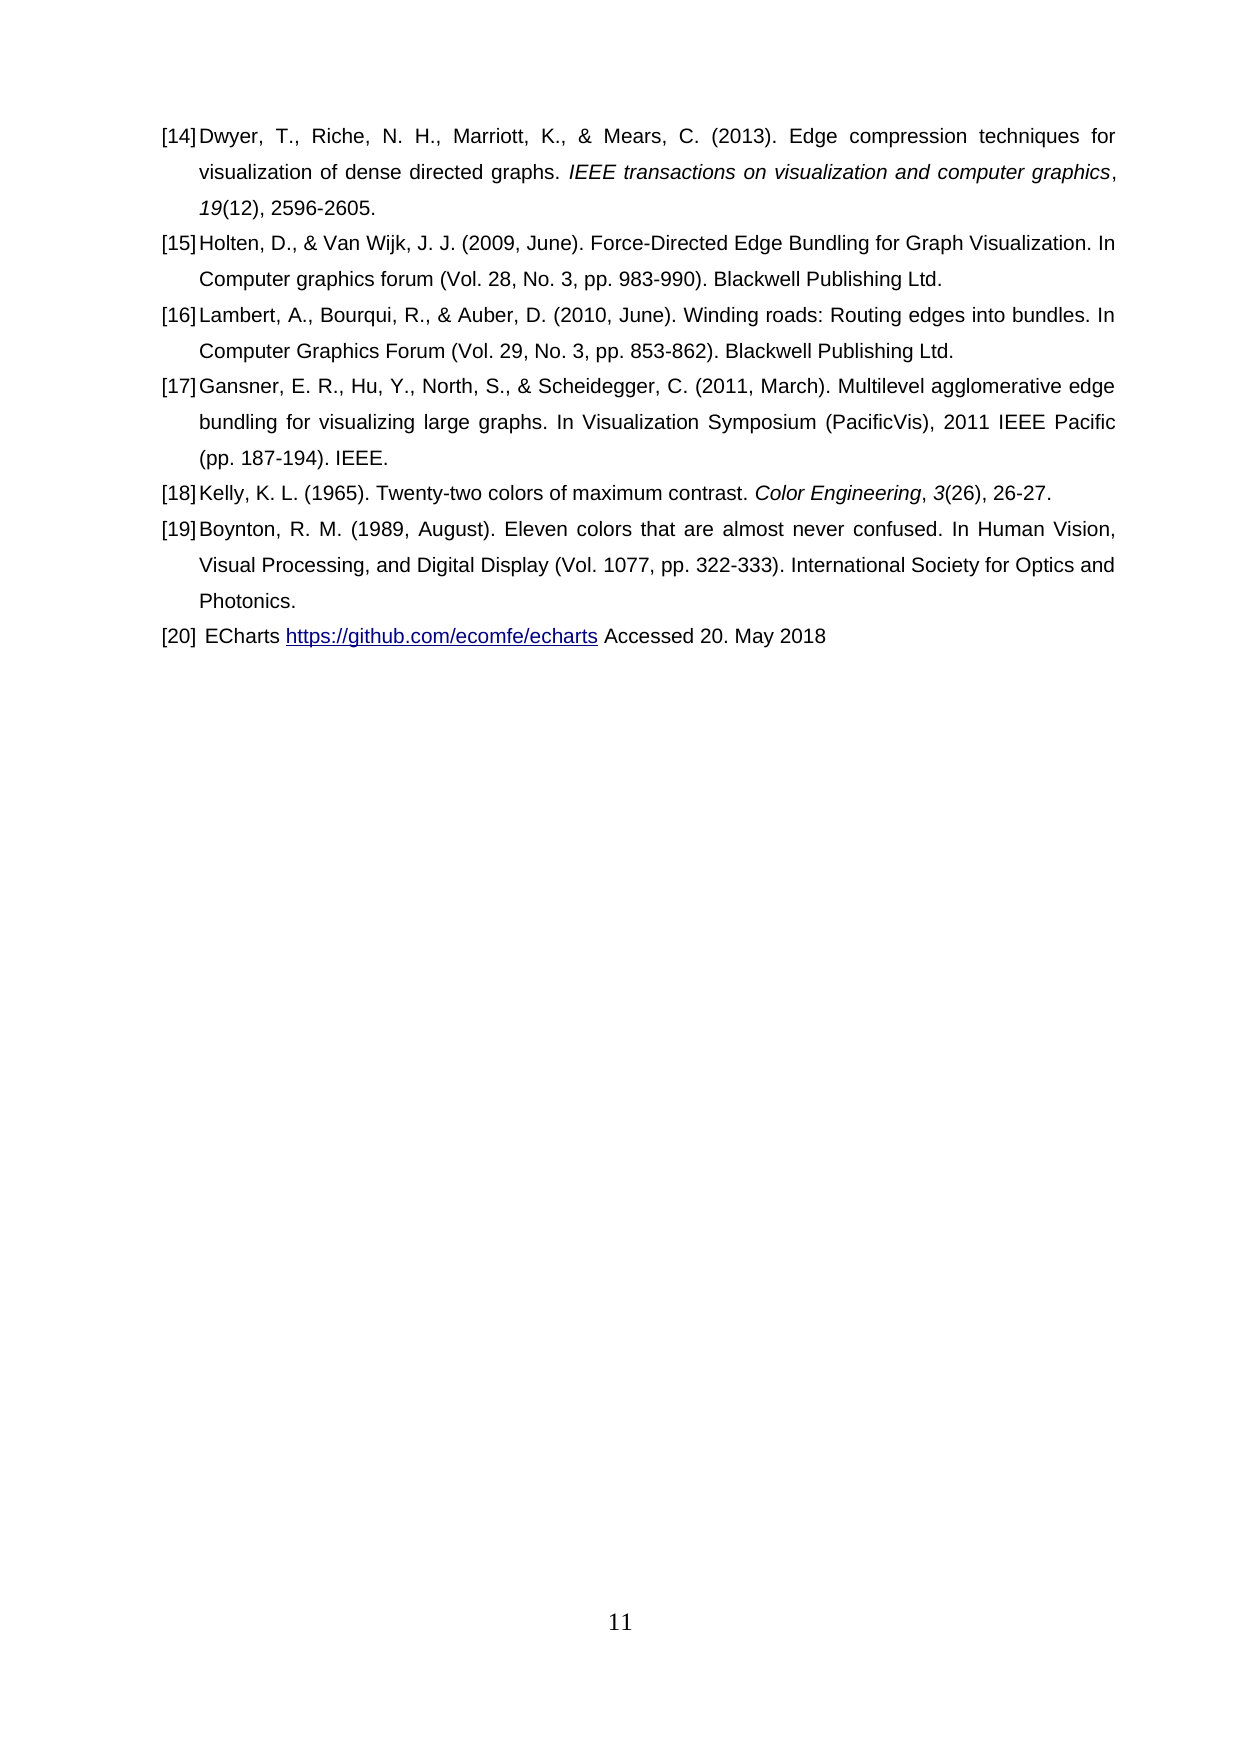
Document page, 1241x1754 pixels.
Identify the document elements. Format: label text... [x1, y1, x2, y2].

table_cell Boynton, R. M. (1989, August). Eleven colors that are almost never confused. In Human Vision, Visual Processing, and Digital Display (Vol. 1077, pp. 322-333). International Society for Optics and Photonics. [118, 511, 1123, 618]
table_cell Kelly, K. L. (1965). Twenty-two colors of maximum contrast. Color Engineering, 3(26), 26-27. [118, 475, 1123, 511]
table_cell Dwyer, T., Riche, N. H., Marriott, K., & Mears, C. (2013). Edge compression techniques for visualization of dense directed graphs. IEEE transactions on visualization and computer graphics, 19(12), 2596-2605. [118, 118, 1123, 225]
table_cell Holten, D., & Van Wijk, J. J. (2009, June). Force‐Directed Edge Bundling for Graph Visualization. In Computer graphics forum (Vol. 28, No. 3, pp. 983-990). Blackwell Publishing Ltd. [118, 225, 1123, 297]
table_cell Gansner, E. R., Hu, Y., North, S., & Scheidegger, C. (2011, March). Multilevel agglomerative edge bundling for visualizing large graphs. In Visualization Symposium (PacificVis), 2011 IEEE Pacific (pp. 187-194). IEEE. [118, 368, 1123, 475]
table_cell Lambert, A., Bourqui, R., & Auber, D. (2010, June). Winding roads: Routing edges into bundles. In Computer Graphics Forum (Vol. 29, No. 3, pp. 853-862). Blackwell Publishing Ltd. [118, 297, 1123, 368]
table_cell ECharts https://github.com/ecomfe/echarts Accessed 20. May 2018 [118, 618, 1123, 653]
